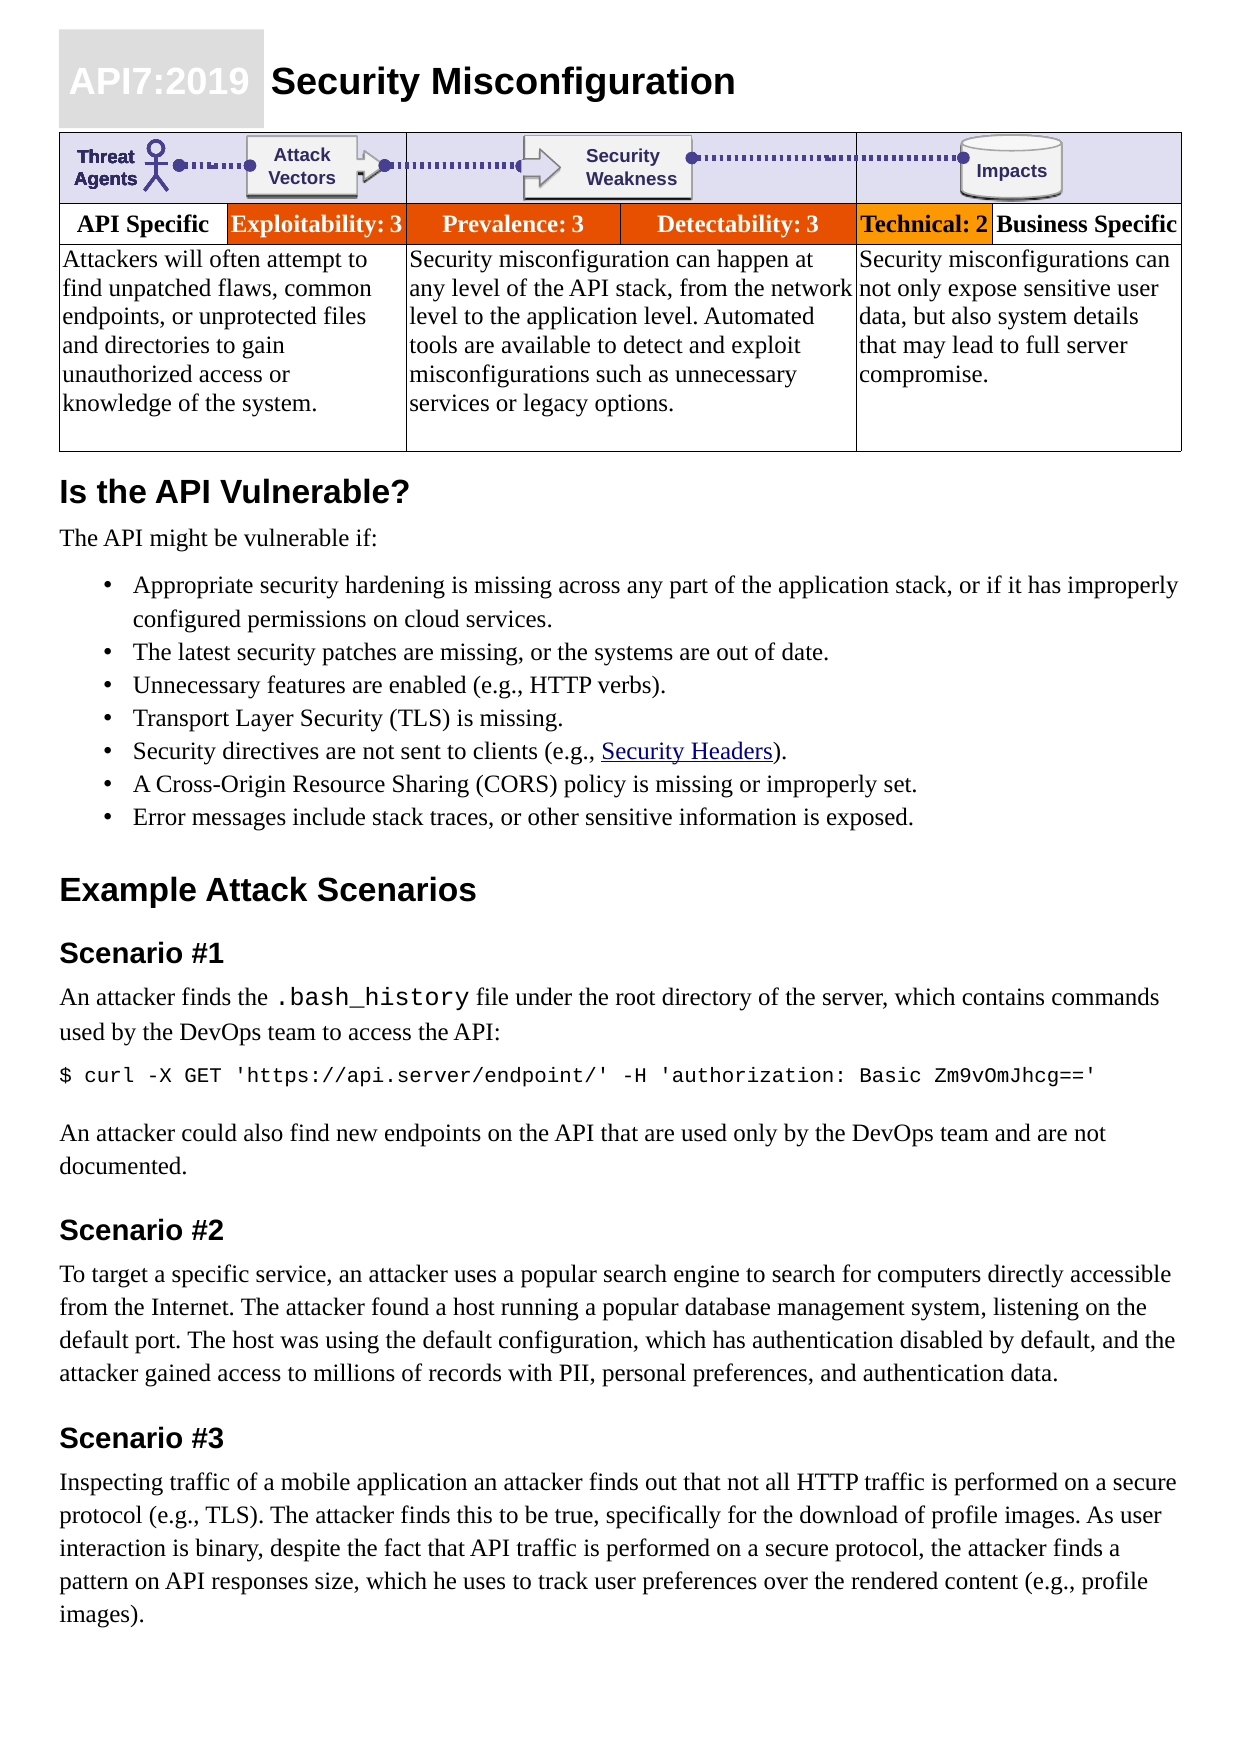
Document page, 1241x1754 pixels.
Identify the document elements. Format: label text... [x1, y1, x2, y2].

subtitle Is the API Vulnerable? [59, 472, 1181, 511]
list Security directives are not sent to clients (e.g., Security Headers). [103, 736, 1181, 764]
table_cell API Specific [60, 204, 227, 244]
text $ curl -X GET 'https://api.server/endpoint/' -H 'authorization: Basic Zm9vOmJhcg==' [59, 1065, 1181, 1088]
table_cell Attackers will often attempt to find unpatched flaws, common endpoints, or unprotected files and directories to gain unauthorized access or knowledge of the system. [60, 245, 406, 451]
list Appropriate security hardening is missing across any part of the application stack, or if it has improperly configured permissions on cloud services. [103, 571, 1181, 632]
table_cell Prevalence: 3 [407, 204, 620, 244]
table_header [60, 133, 227, 203]
text An attacker could also find new endpoints on the API that are used only by the DevOps team and are not documented. [59, 1118, 1181, 1180]
subtitle Example Attack Scenarios [59, 870, 1181, 909]
text Inspecting traffic of a mobile application an attacker finds out that not all HTTP traffic is performed on a secure protocol (e.g., TLS). The attacker finds this to be true, specifically for the download of profile images. As user interaction is binary, despite the fact that API traffic is performed on a secure protocol, the attacker finds a pattern on API responses size, which he uses to track user preferences over the rendered content (e.g., profile images). [59, 1467, 1181, 1628]
list Error messages include stack traces, or other sensitive information is exposed. [103, 802, 1181, 831]
table_header [227, 133, 406, 203]
table_cell Business Specific [993, 204, 1181, 244]
table_cell Exploitability: 3 [228, 204, 406, 244]
list The latest security patches are missing, or the systems are out of date. [103, 637, 1181, 665]
subtitle Scenario #3 [59, 1421, 1181, 1454]
table_cell Security misconfigurations can not only expose sensitive user data, but also system details that may lead to full server compromise. [857, 245, 1181, 451]
table_header [992, 133, 1181, 203]
list Unnecessary features are enabled (e.g., HTTP verbs). [103, 670, 1181, 698]
text The API might be vulnerable if: [59, 523, 1181, 552]
table_header [857, 133, 992, 203]
subtitle Scenario #1 [59, 936, 1181, 970]
text An attacker finds the .bash_history file under the root directory of the server, which contains commands used by the DevOps team to access the API: [59, 982, 1181, 1046]
table_header [407, 133, 620, 203]
list Transport Layer Security (TLS) is missing. [103, 703, 1181, 731]
table_cell Technical: 2 [857, 204, 992, 244]
table_header [620, 133, 856, 203]
table_cell Detectability: 3 [621, 204, 856, 244]
list A Cross-Origin Resource Sharing (CORS) policy is missing or improperly set. [103, 769, 1181, 797]
subtitle Scenario #2 [59, 1213, 1181, 1247]
text To target a specific service, an attacker uses a popular search engine to search for computers directly accessible from the Internet. The attacker found a host running a popular database management system, listening on the default port. The host was using the default configuration, which has authentication disabled by default, and the attacker gained access to millions of records with PII, personal preferences, and authentication data. [59, 1259, 1181, 1387]
table_cell Security misconfiguration can happen at any level of the API stack, from the network level to the application level. Automated tools are available to detect and exploit misconfigurations such as unnecessary services or legacy options. [407, 245, 856, 451]
